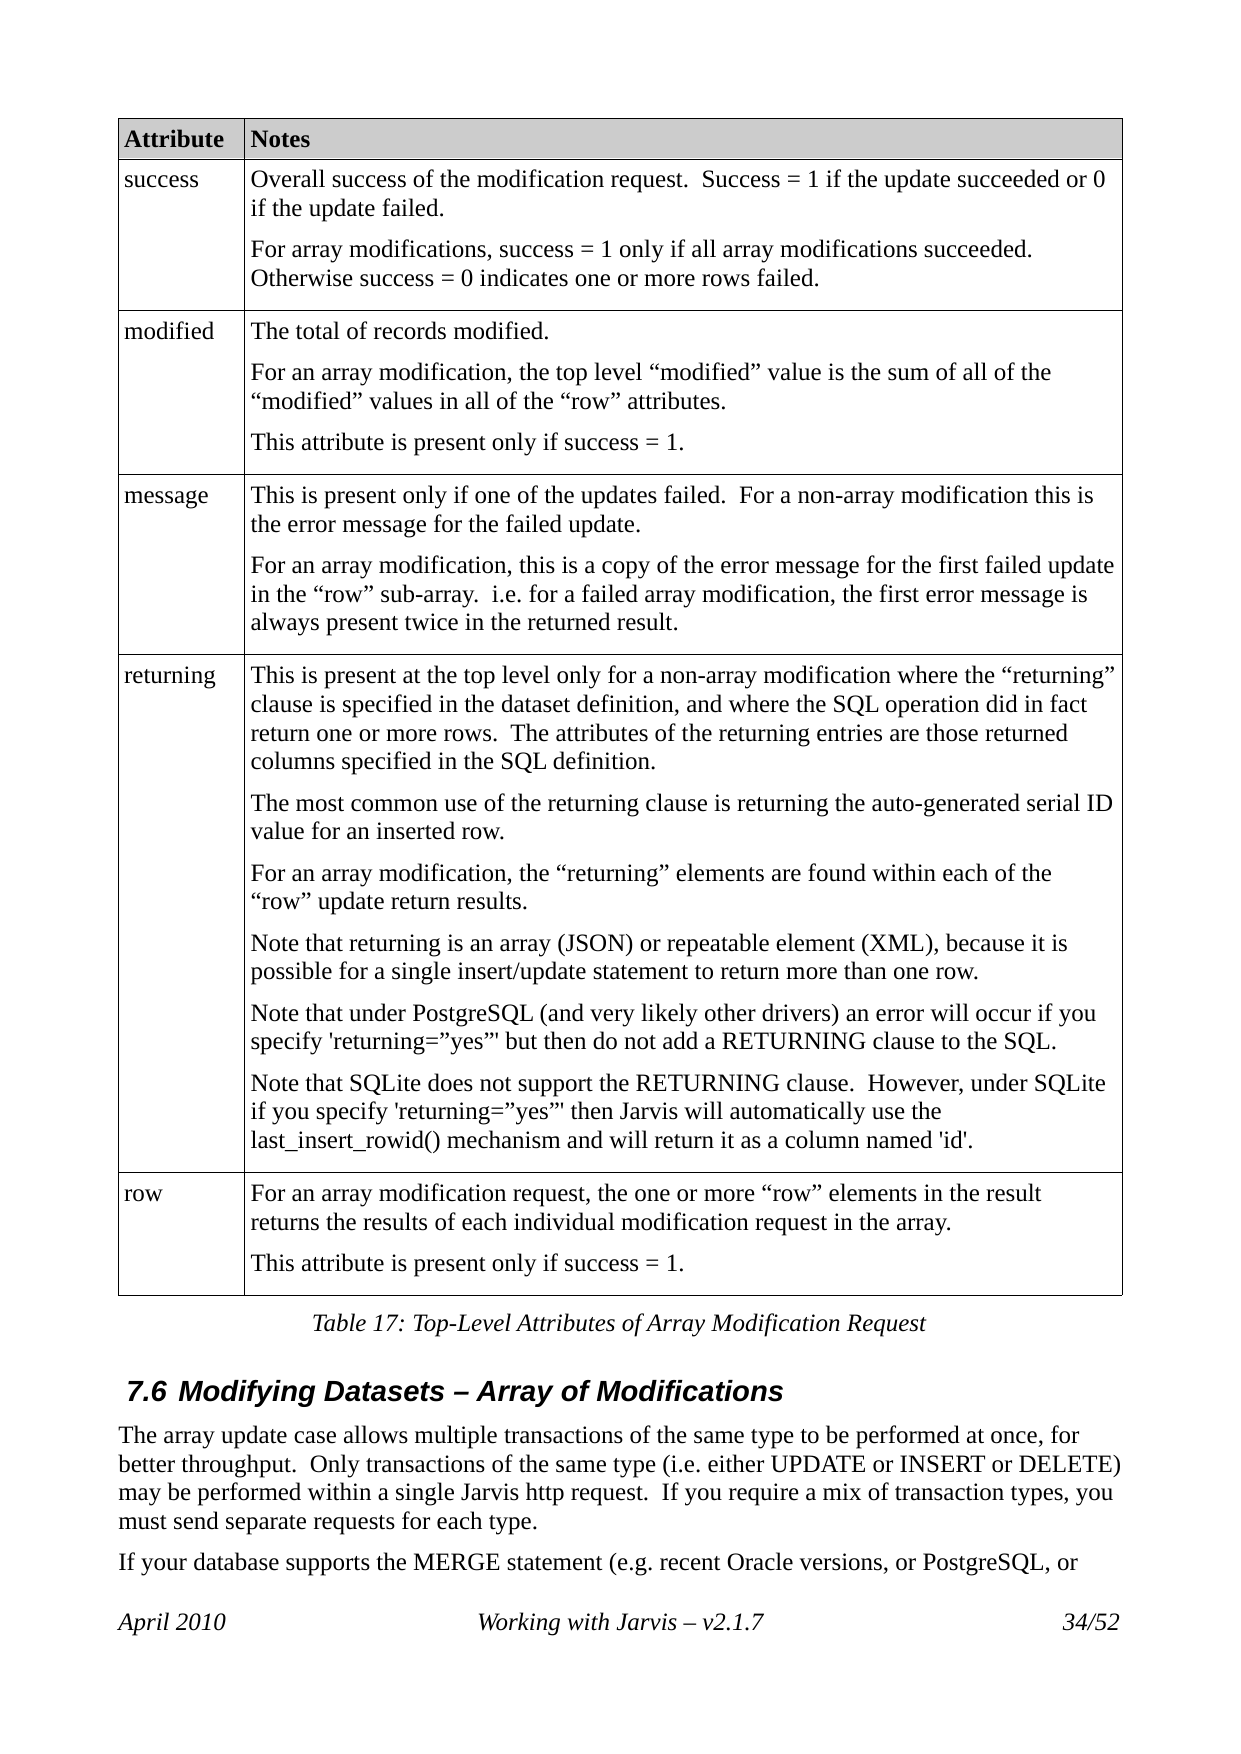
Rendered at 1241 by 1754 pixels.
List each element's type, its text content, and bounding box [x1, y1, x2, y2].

table_cell success [119, 160, 244, 310]
table_cell This is present only if one of the updates failed. For a non-array modification this is the error message for the failed update. For an array modification, this is a copy of the error message for the first failed update in the “row” sub-array. i.e. for a failed array modification, the first error message is always present twice in the returned result. [245, 475, 1122, 654]
table_cell This is present at the top level only for a non-array modification where the “returning” clause is specified in the dataset definition, and where the SQL operation did in fact return one or more rows. The attributes of the returning entries are those returned columns specified in the SQL definition. The most common use of the returning clause is returning the auto-generated serial ID value for an inserted row. For an array modification, the “returning” elements are found within each of the “row” update return results. Note that returning is an array (JSON) or repeatable element (XML), because it is possible for a single insert/update statement to return more than one row. Note that under PostgreSQL (and very likely other drivers) an error will occur if you specify 'returning=”yes”' but then do not add a RETURNING clause to the SQL. Note that SQLite does not support the RETURNING clause. However, under SQLite if you specify 'returning=”yes”' then Jarvis will automatically use the last_insert_rowid() mechanism and will return it as a column named 'id'. [245, 655, 1122, 1172]
subtitle Modifying Datasets – Array of Modifications [118, 1374, 1122, 1407]
text Table 17: Top-Level Attributes of Array Modification Request [118, 1308, 1122, 1336]
table_cell row [119, 1173, 244, 1295]
table_cell modified [119, 311, 244, 474]
text The array update case allows multiple transactions of the same type to be performed at once, for better throughput. Only transactions of the same type (i.e. either UPDATE or INSERT or DELETE) may be performed within a single Jarvis http request. If you require a mix of transaction types, you must send separate requests for each type. [118, 1420, 1122, 1535]
text If your database supports the MERGE statement (e.g. recent Oracle versions, or PostgreSQL, or [118, 1547, 1122, 1576]
table_cell Overall success of the modification request. Success = 1 if the update succeeded or 0 if the update failed. For array modifications, success = 1 only if all array modifications succeeded. Otherwise success = 0 indicates one or more rows failed. [245, 160, 1122, 310]
table_cell message [119, 475, 244, 654]
table_header Notes [245, 119, 1122, 158]
table_cell For an array modification request, the one or more “row” elements in the result returns the results of each individual modification request in the array. This attribute is present only if success = 1. [245, 1173, 1122, 1295]
table_header Attribute [119, 119, 244, 158]
table_cell The total of records modified. For an array modification, the top level “modified” value is the sum of all of the “modified” values in all of the “row” attributes. This attribute is present only if success = 1. [245, 311, 1122, 474]
table_cell returning [119, 655, 244, 1172]
